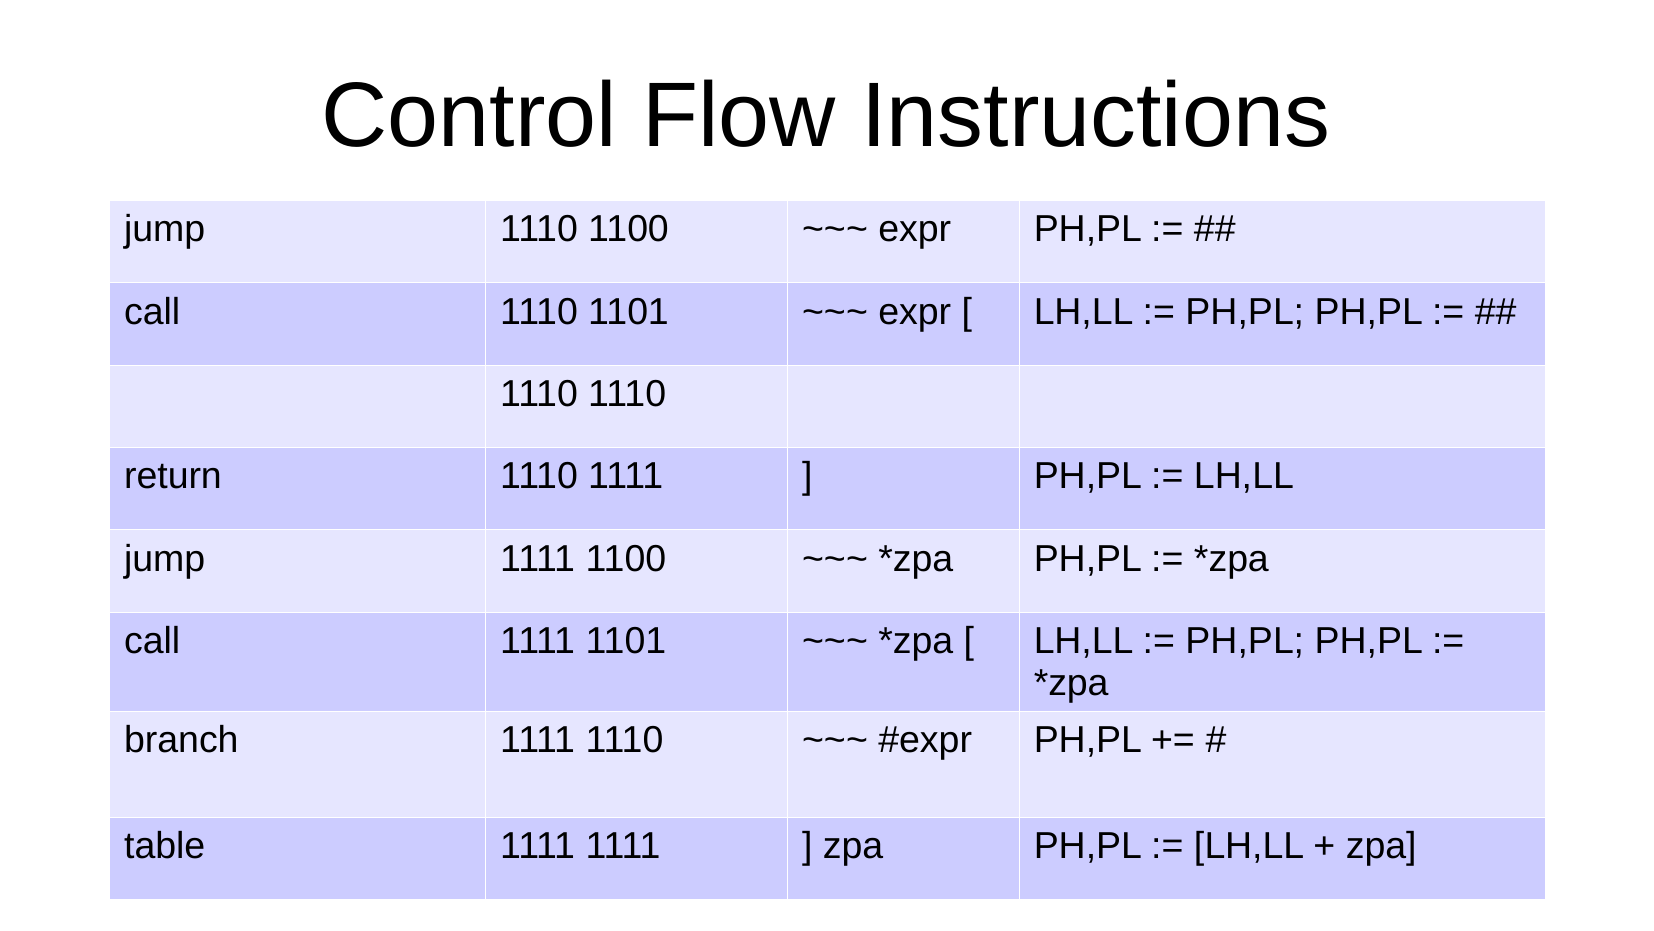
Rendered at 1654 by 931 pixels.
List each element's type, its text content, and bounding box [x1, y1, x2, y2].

table_cell return [110, 448, 485, 529]
table_cell ] zpa [788, 818, 1019, 899]
table_cell call [110, 613, 485, 711]
table_cell 1111 1110 [486, 712, 787, 817]
table_cell PH,PL := *zpa [1020, 530, 1545, 612]
table_cell 1110 1101 [486, 283, 787, 365]
table_cell PH,PL += # [1020, 712, 1545, 817]
table_cell ~~~ expr [ [788, 283, 1019, 365]
table_cell ~~~ *zpa [788, 530, 1019, 612]
table_cell [788, 366, 1019, 447]
table_cell LH,LL := PH,PL; PH,PL := ## [1020, 283, 1545, 365]
table_cell PH,PL := [LH,LL + zpa] [1020, 818, 1545, 899]
table_cell branch [110, 712, 485, 817]
table_cell 1110 1110 [486, 366, 787, 447]
table_cell PH,PL := LH,LL [1020, 448, 1545, 529]
table_cell 1111 1100 [486, 530, 787, 612]
table_cell 1111 1111 [486, 818, 787, 899]
table_cell call [110, 283, 485, 365]
table_cell ~~~ *zpa [ [788, 613, 1019, 711]
table_header 1110 1100 [486, 201, 787, 282]
table_header ~~~ expr [788, 201, 1019, 282]
table_cell 1110 1111 [486, 448, 787, 529]
table_cell 1111 1101 [486, 613, 787, 711]
table_cell [1020, 366, 1545, 447]
table_header PH,PL := ## [1020, 201, 1545, 282]
table_cell ~~~ #expr [788, 712, 1019, 817]
title Control Flow Instructions [82, 37, 1571, 193]
table_cell jump [110, 530, 485, 612]
table_cell table [110, 818, 485, 899]
table_cell [110, 366, 485, 447]
table_cell LH,LL := PH,PL; PH,PL := *zpa [1020, 613, 1545, 711]
table_cell ] [788, 448, 1019, 529]
table_header jump [110, 201, 485, 282]
